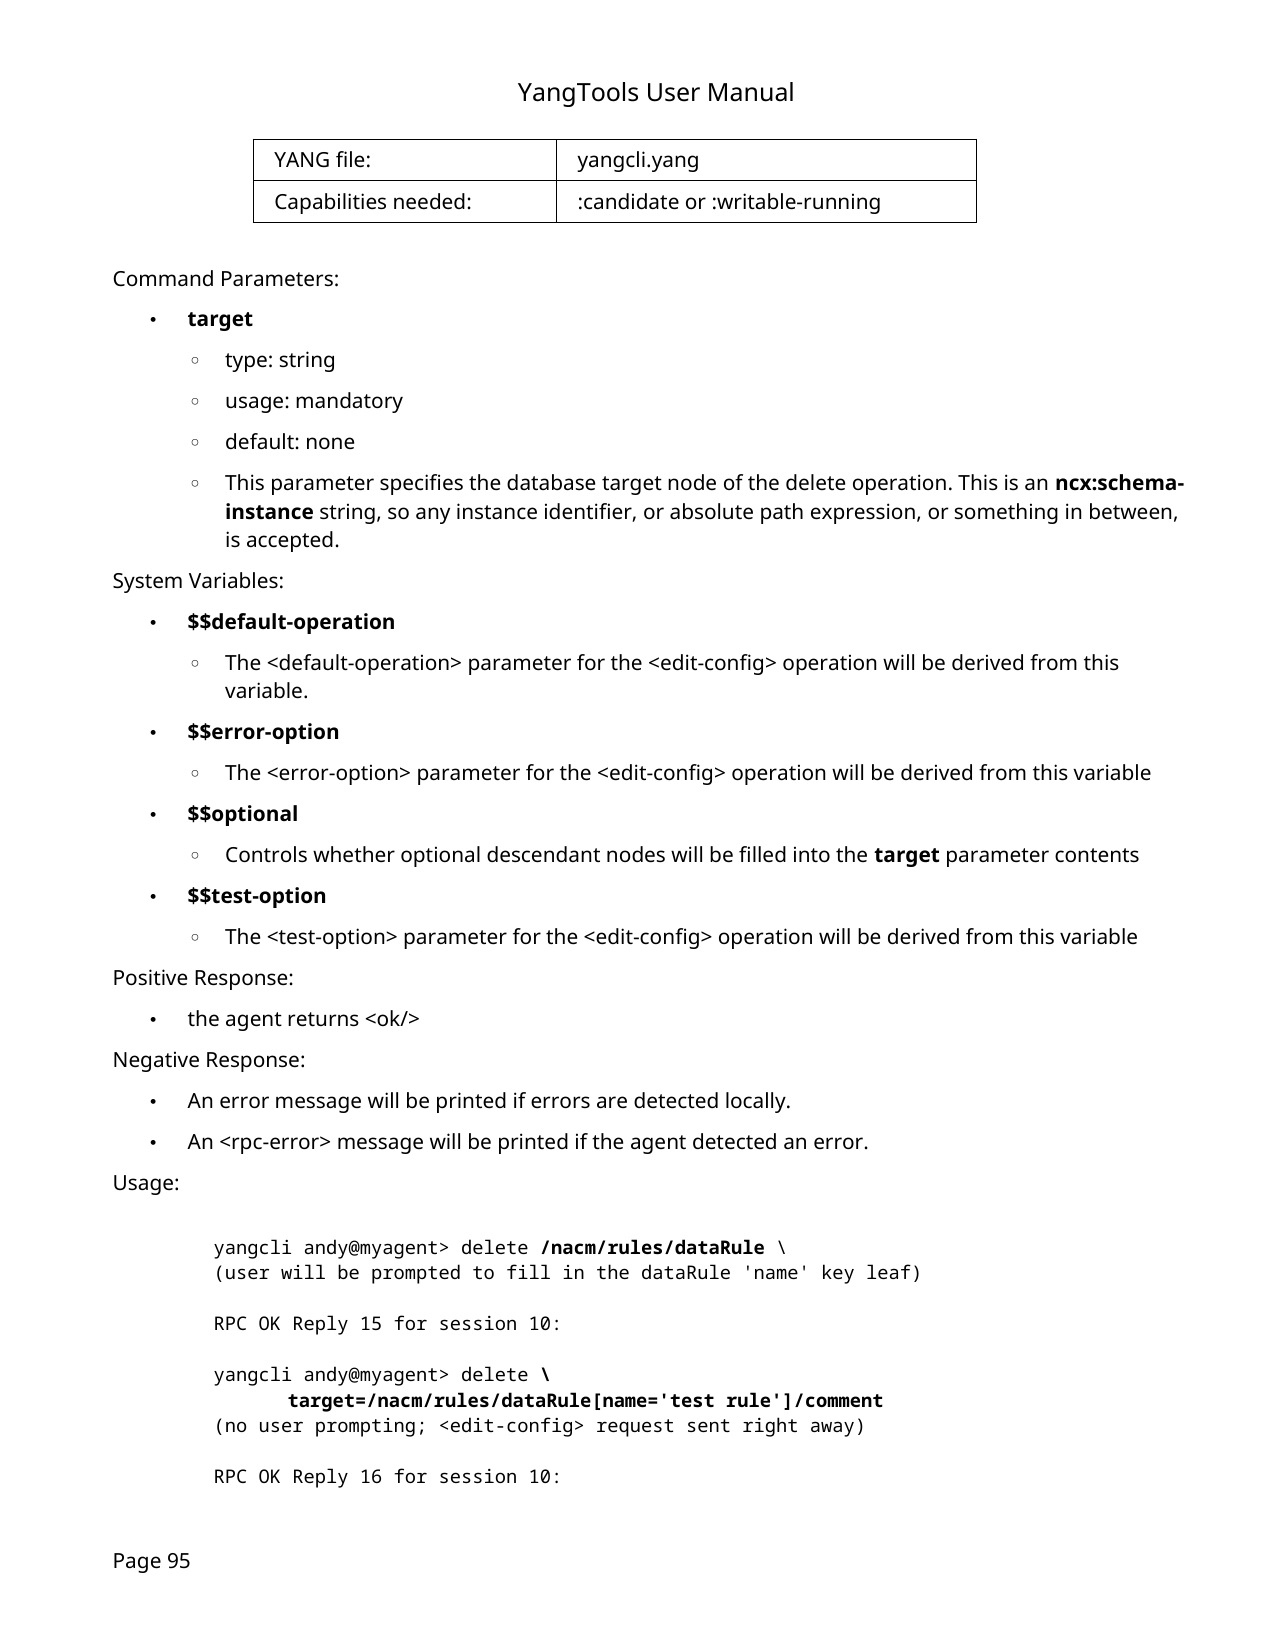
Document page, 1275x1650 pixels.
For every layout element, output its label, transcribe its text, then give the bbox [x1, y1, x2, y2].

list default: none [187, 427, 1200, 456]
list $$error-option [150, 717, 1200, 746]
list type: string [187, 346, 1200, 374]
table_cell YANG file: [254, 140, 556, 180]
list $$default-operation [150, 607, 1200, 636]
list $$test-option [150, 881, 1200, 909]
table_cell yangcli.yang [557, 140, 976, 180]
text yangcli andy@myagent> delete /nacm/rules/dataRule \ (user will be prompted to fill in the dataRule 'name' key leaf) RPC OK Reply 15 for session 10: yangcli andy@myagent> delete \ target=/nacm/rules/dataRule[name='test rule']/comment (no user prompting; <edit-config> request sent right away) RPC OK Reply 16 for session 10: [139, 1209, 1200, 1489]
list The <error-option> parameter for the <edit-config> operation will be derived from this variable [187, 758, 1200, 787]
text Command Parameters: [112, 264, 1200, 292]
list Controls whether optional descendant nodes will be filled into the target parameter contents [187, 840, 1200, 869]
list target [150, 304, 1200, 333]
list The <default-operation> parameter for the <edit-config> operation will be derived from this variable. [187, 648, 1200, 705]
table_cell Capabilities needed: [254, 181, 556, 222]
text System Variables: [112, 566, 1200, 594]
list An <rpc-error> message will be printed if the agent detected an error. [150, 1127, 1200, 1155]
list This parameter specifies the database target node of the delete operation. This is an ncx:schema-instance string, so any instance identifier, or absolute path expression, or something in between, is accepted. [187, 468, 1200, 554]
list An error message will be printed if errors are detected locally. [150, 1086, 1200, 1114]
list The <test-option> parameter for the <edit-config> operation will be derived from this variable [187, 922, 1200, 951]
text Negative Response: [112, 1045, 1200, 1073]
list the agent returns <ok/> [150, 1004, 1200, 1032]
table_cell :candidate or :writable-running [557, 181, 976, 222]
list $$optional [150, 799, 1200, 828]
list usage: mandatory [187, 386, 1200, 415]
text Usage: [112, 1168, 1200, 1196]
text Positive Response: [112, 963, 1200, 991]
